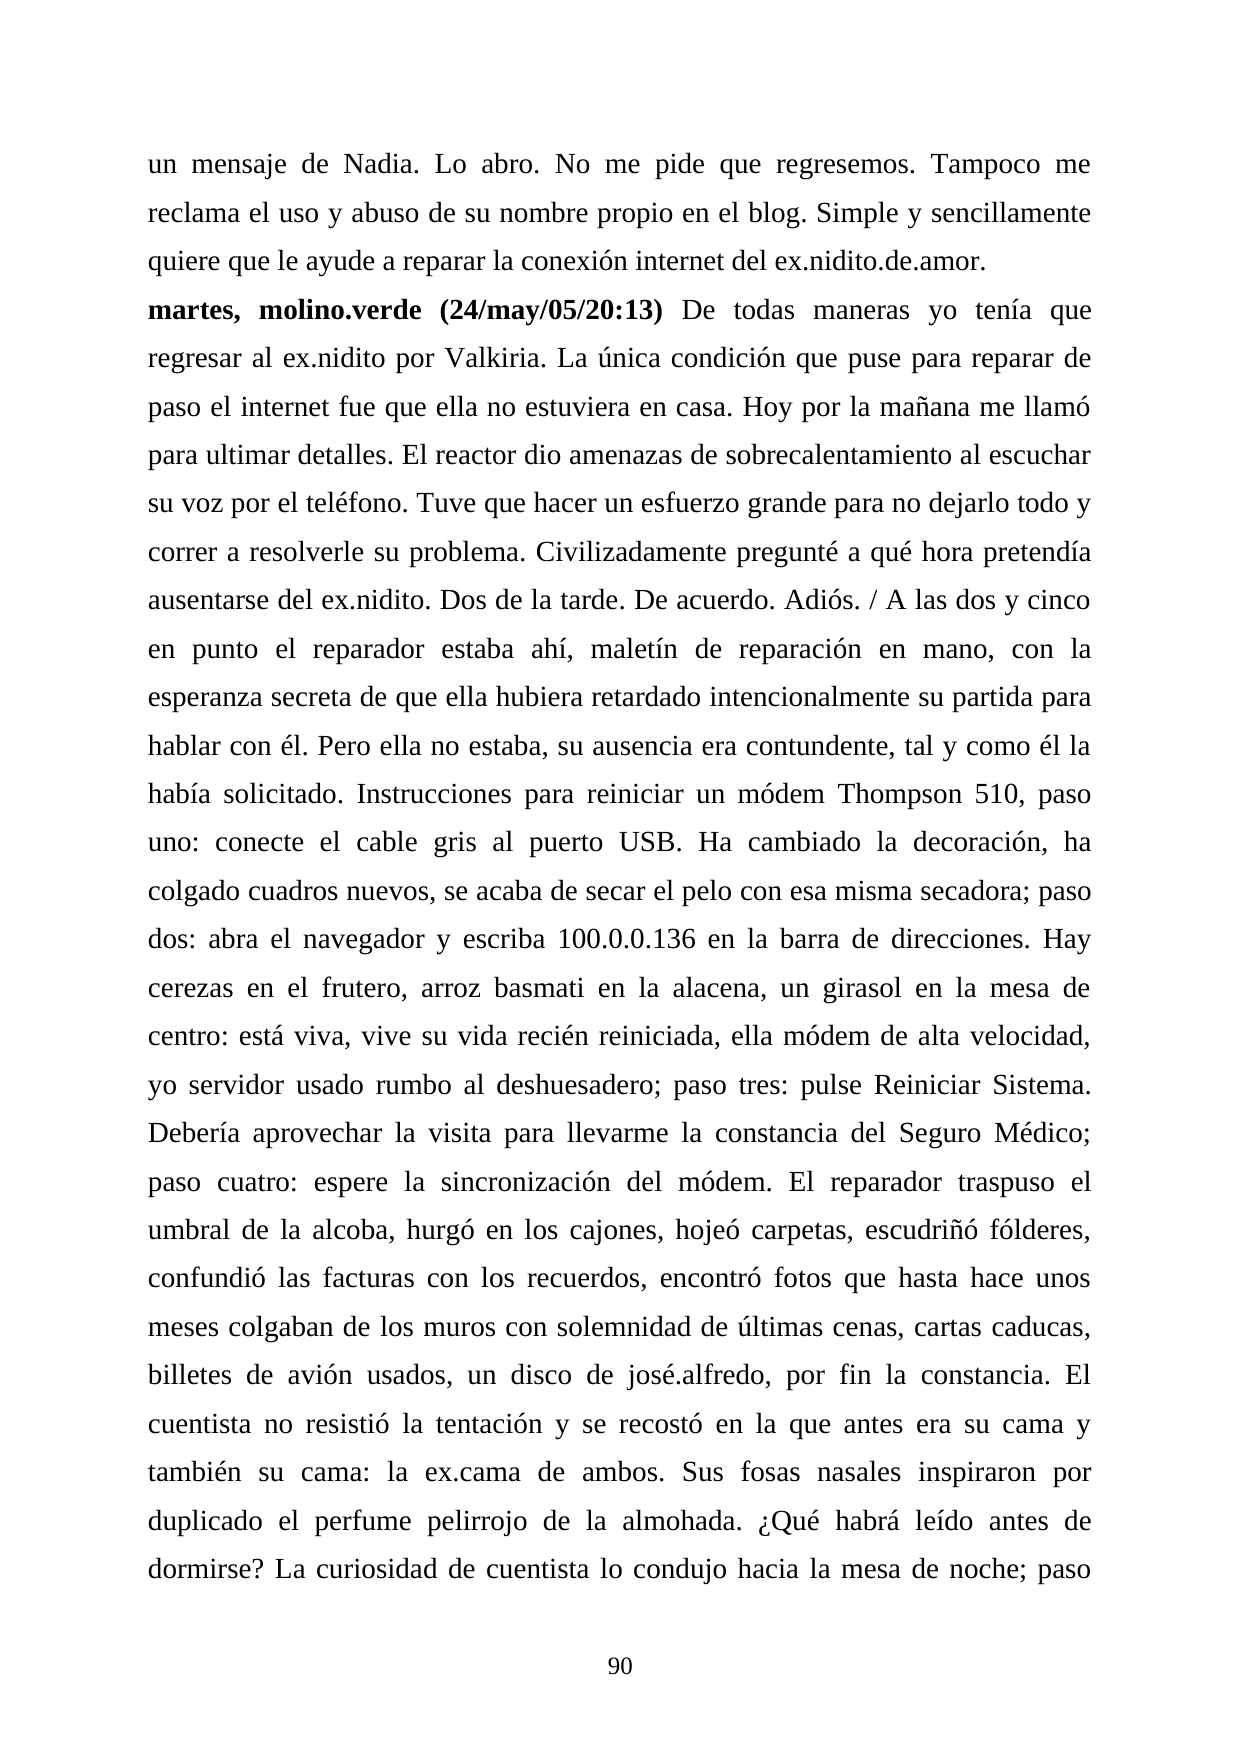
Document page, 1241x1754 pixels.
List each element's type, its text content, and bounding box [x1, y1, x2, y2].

text martes, molino.verde (24/may/05/20:13) De todas maneras yo tenía que regresar al ex.nidito por Valkiria. La única condición que puse para reparar de paso el internet fue que ella no estuviera en casa. Hoy por la mañana me llamó para ultimar detalles. El reactor dio amenazas de sobrecalentamiento al escuchar su voz por el teléfono. Tuve que hacer un esfuerzo grande para no dejarlo todo y correr a resolverle su problema. Civilizadamente pregunté a qué hora pretendía ausentarse del ex.nidito. Dos de la tarde. De acuerdo. Adiós. / A las dos y cinco en punto el reparador estaba ahí, maletín de reparación en mano, con la esperanza secreta de que ella hubiera retardado intencionalmente su partida para hablar con él. Pero ella no estaba, su ausencia era contundente, tal y como él la había solicitado. Instrucciones para reiniciar un módem Thompson 510, paso uno: conecte el cable gris al puerto USB. Ha cambiado la decoración, ha colgado cuadros nuevos, se acaba de secar el pelo con esa misma secadora; paso dos: abra el navegador y escriba 100.0.0.136 en la barra de direcciones. Hay cerezas en el frutero, arroz basmati en la alacena, un girasol en la mesa de centro: está viva, vive su vida recién reiniciada, ella módem de alta velocidad, yo servidor usado rumbo al deshuesadero; paso tres: pulse Reiniciar Sistema. Debería aprovechar la visita para llevarme la constancia del Seguro Médico; paso cuatro: espere la sincronización del módem. El reparador traspuso el umbral de la alcoba, hurgó en los cajones, hojeó carpetas, escudriñó fólderes, confundió las facturas con los recuerdos, encontró fotos que hasta hace unos meses colgaban de los muros con solemnidad de últimas cenas, cartas caducas, billetes de avión usados, un disco de josé.alfredo, por fin la constancia. El cuentista no resistió la tentación y se recostó en la que antes era su cama y también su cama: la ex.cama de ambos. Sus fosas nasales inspiraron por duplicado el perfume pelirrojo de la almohada. ¿Qué habrá leído antes de dormirse? La curiosidad de cuentista lo condujo hacia la mesa de noche; paso [148, 293, 1092, 1585]
text un mensaje de Nadia. Lo abro. No me pide que regresemos. Tampoco me reclama el uso y abuso de su nombre propio en el blog. Simple y sencillamente quiere que le ayude a reparar la conexión internet del ex.nidito.de.amor. [148, 148, 1092, 277]
